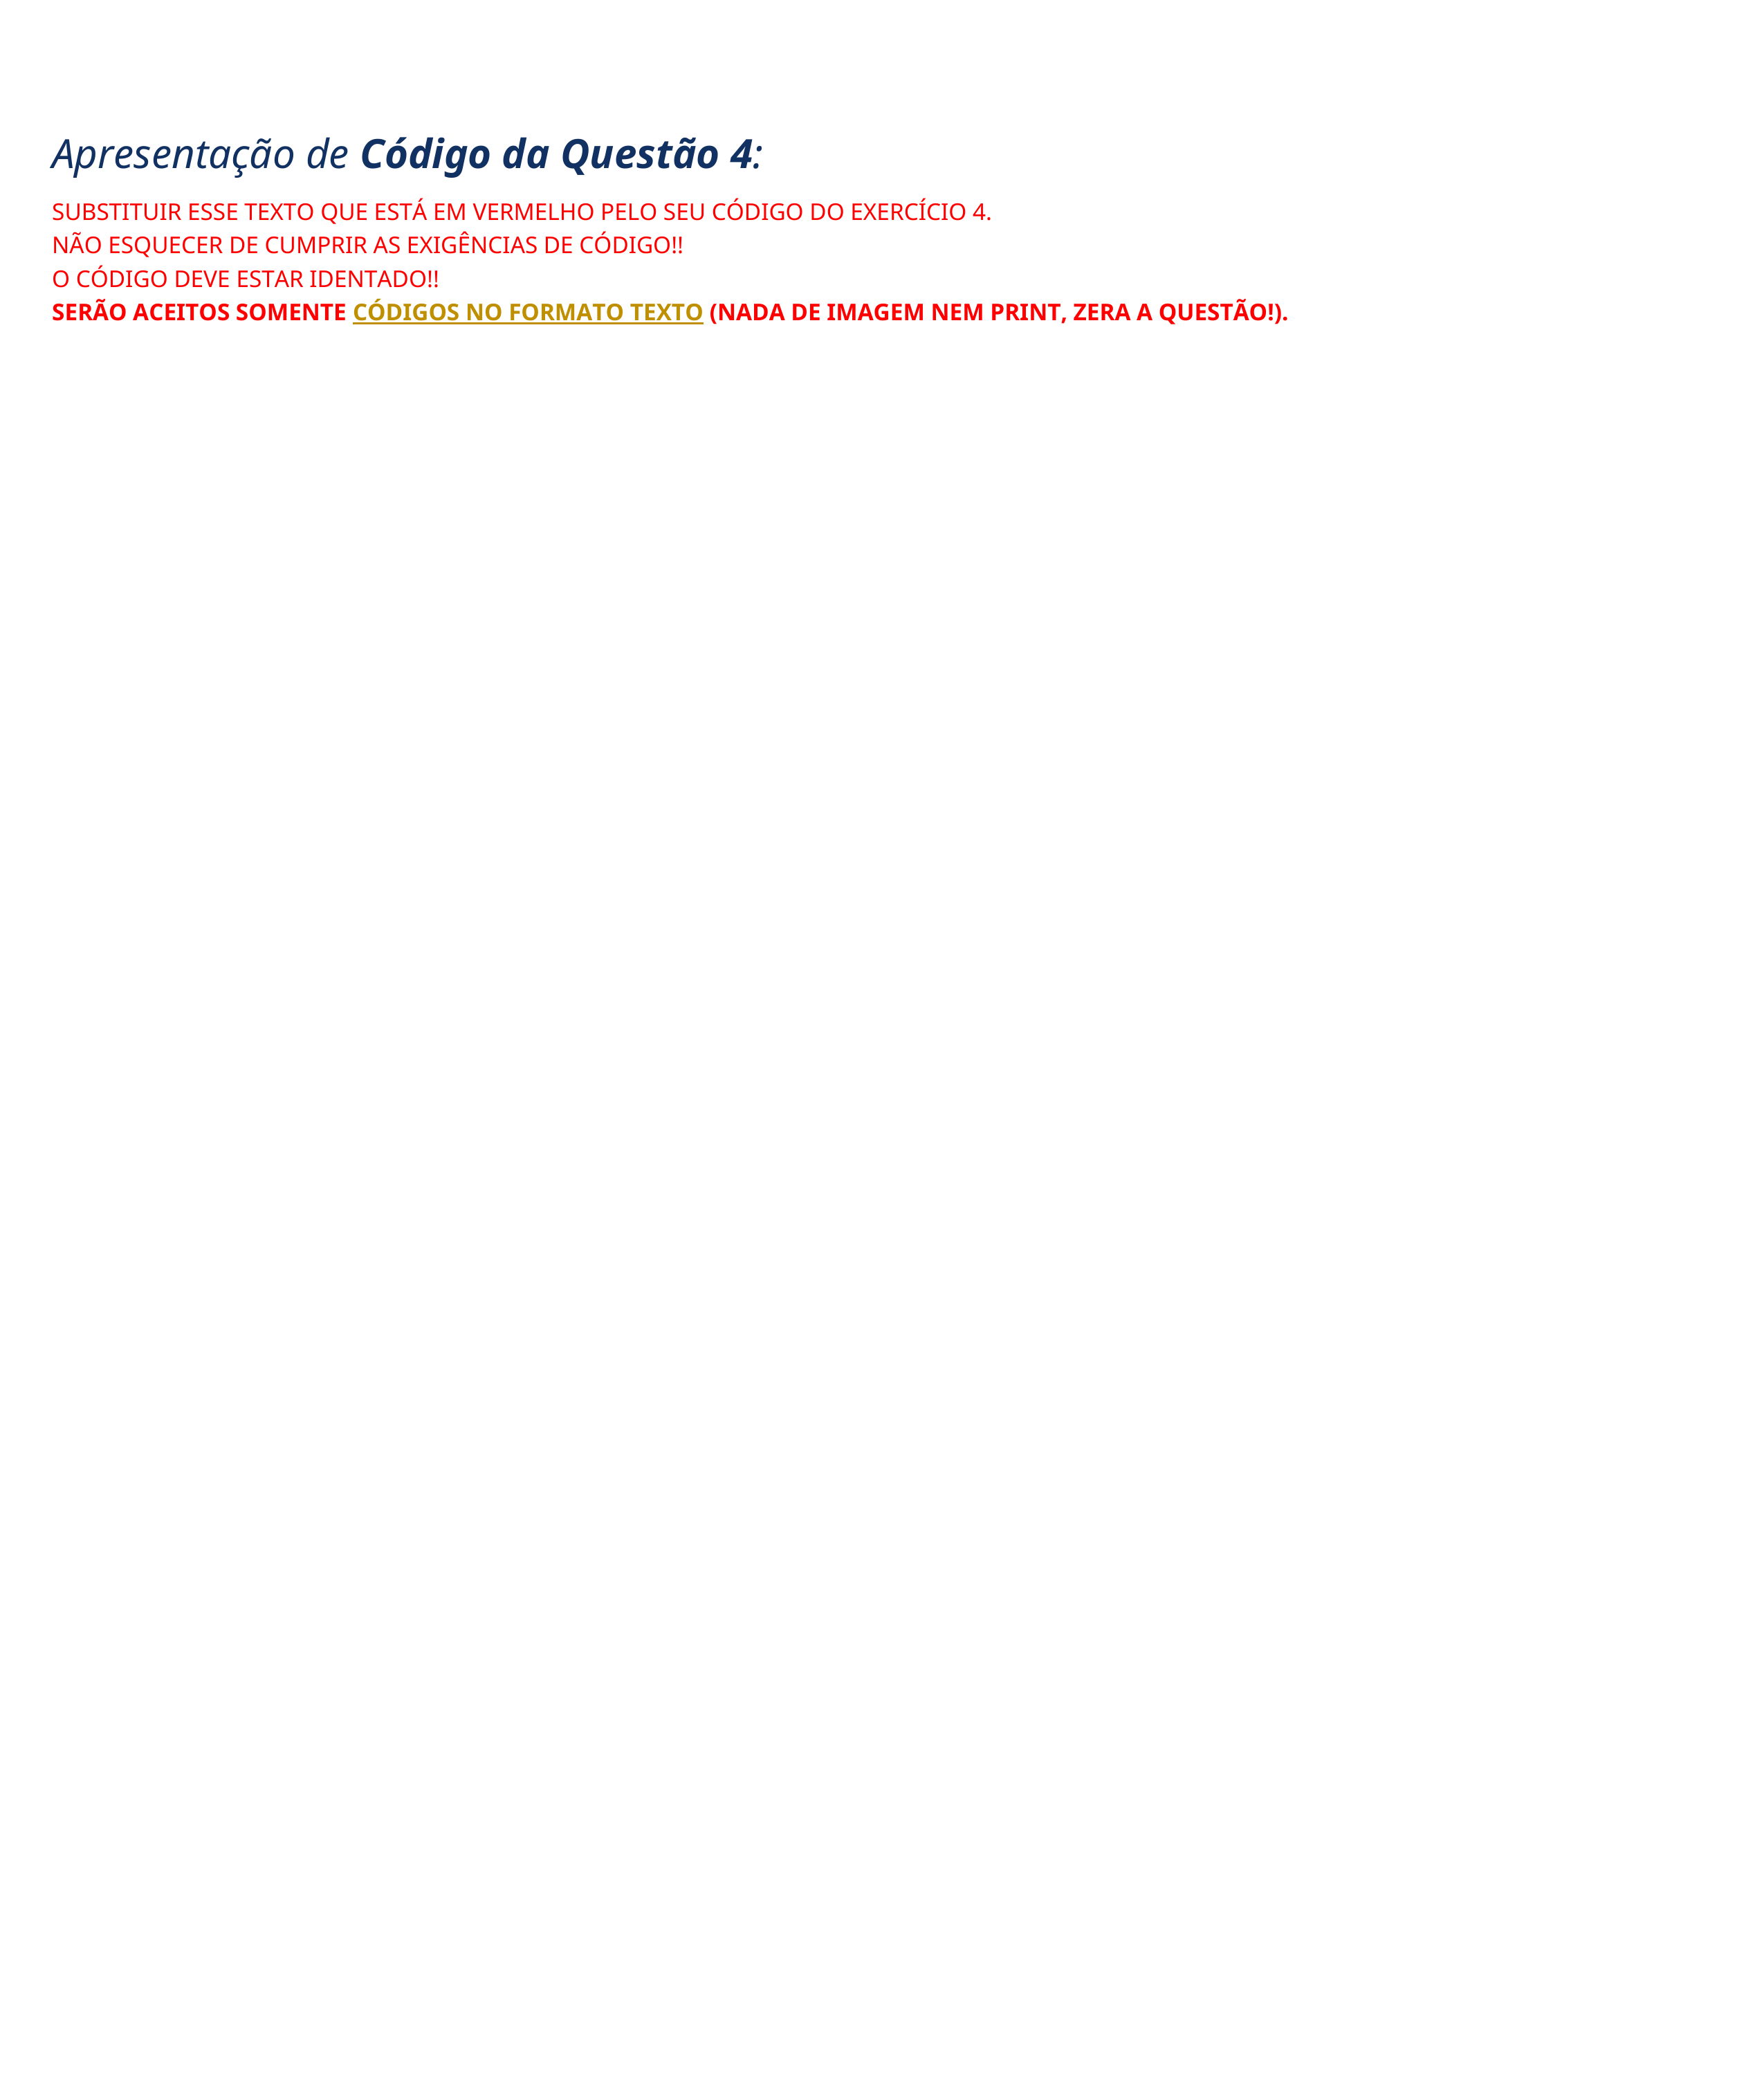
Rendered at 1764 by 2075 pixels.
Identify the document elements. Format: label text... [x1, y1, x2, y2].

text O CÓDIGO DEVE ESTAR IDENTADO!! [52, 262, 1712, 294]
text Apresentação de Código da Questão 4: [52, 125, 1712, 180]
text SUBSTITUIR ESSE TEXTO QUE ESTÁ EM VERMELHO PELO SEU CÓDIGO DO EXERCÍCIO 4. [52, 195, 1712, 227]
text SERÃO ACEITOS SOMENTE CÓDIGOS NO FORMATO TEXTO (NADA DE IMAGEM NEM PRINT, ZERA A QUESTÃO!). [52, 296, 1712, 327]
text NÃO ESQUECER DE CUMPRIR AS EXIGÊNCIAS DE CÓDIGO!! [52, 229, 1712, 260]
